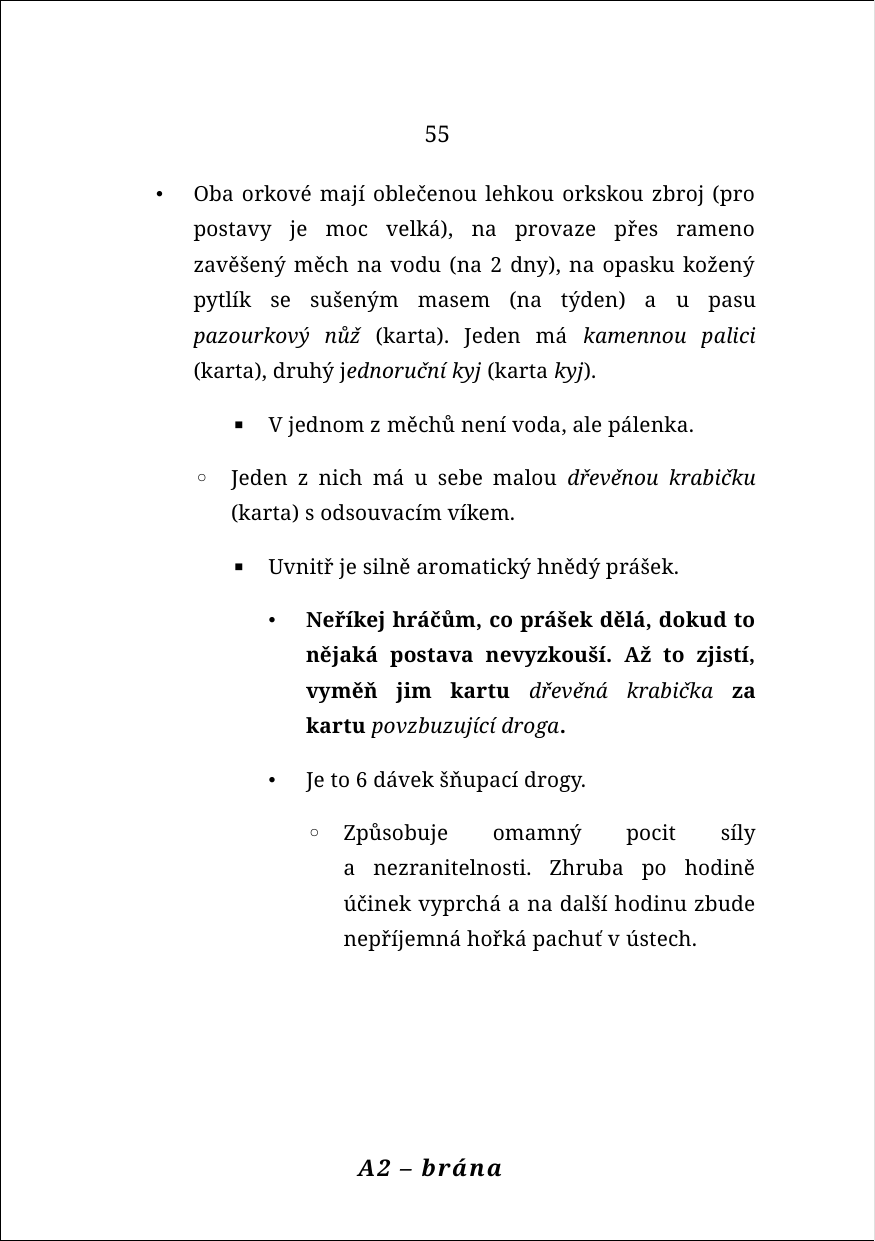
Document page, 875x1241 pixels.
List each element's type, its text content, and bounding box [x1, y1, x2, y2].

list Je to 6 dávek šňupací drogy. [268, 765, 756, 793]
list Uvnitř je silně aromatický hnědý prášek. [231, 552, 756, 580]
list Způsobuje omamný pocit síly a⁠ nezranitelnosti. Zhruba po hodině účinek vyprchá a⁠ na další hodinu zbude nepříjemná hořká pachuť v⁠ ústech. [306, 818, 756, 953]
list V⁠ jednom z⁠ měchů není voda, ale pálenka. [231, 410, 756, 438]
list Jeden z⁠ nich má u⁠ sebe malou dřevěnou krabičku (karta) s⁠ odsouvacím víkem. [193, 463, 756, 527]
list Neříkej hráčům, co prášek dělá, dokud to nějaká postava nevyzkouší. Až to zjistí, vyměň jim kartu dřevěná krabička za kartu povzbuzující droga. [268, 605, 756, 740]
list Oba orkové mají oblečenou lehkou orkskou zbroj (pro postavy je moc velká), na provaze přes rameno zavěšený měch na vodu (na 2 dny), na opasku kožený pytlík se sušeným masem (na týden) a⁠ u⁠ pasu pazourkový nůž (karta). Jeden má kamennou palici (karta), druhý jednoruční kyj (karta kyj). [156, 179, 756, 385]
